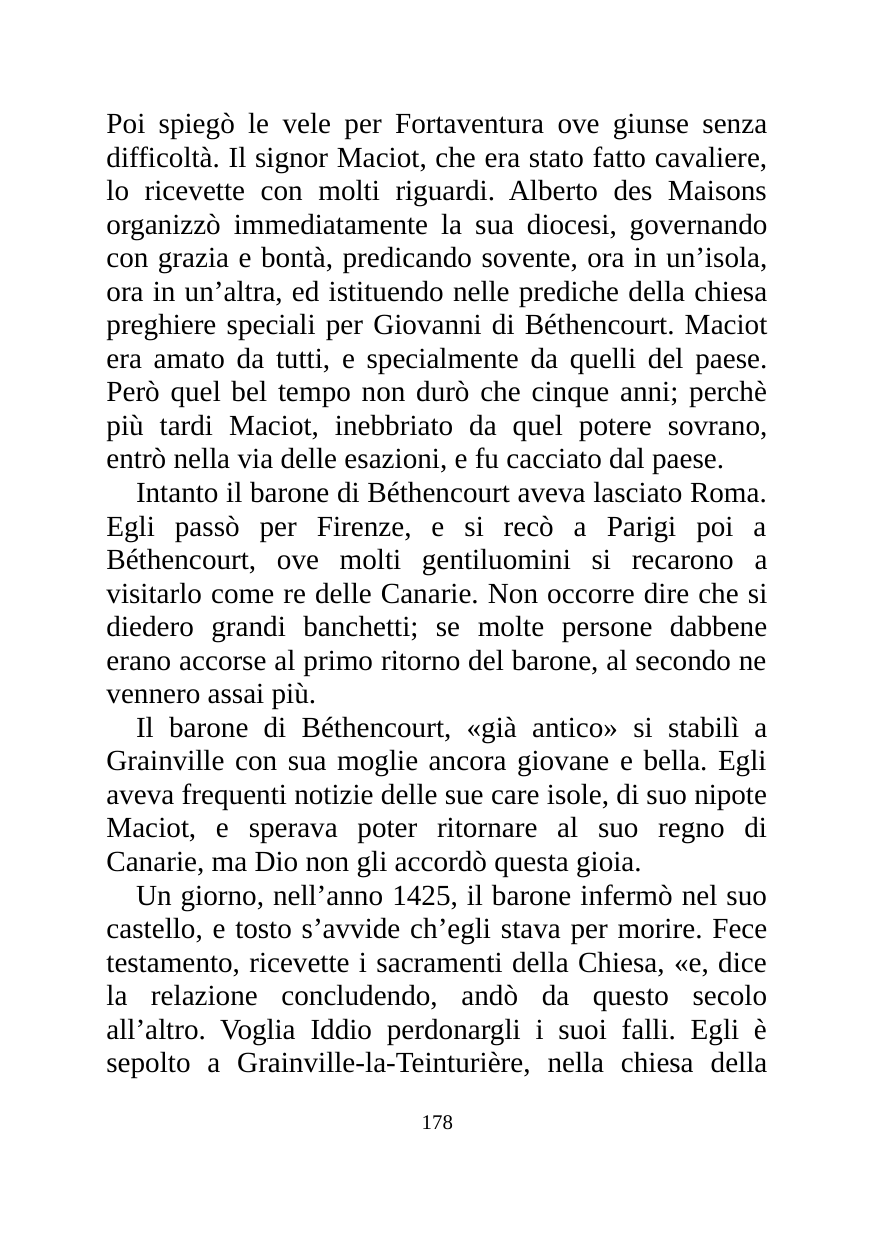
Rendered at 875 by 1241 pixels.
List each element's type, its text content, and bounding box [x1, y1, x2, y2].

text Intanto il barone di Béthencourt aveva lasciato Roma. Egli passò per Firenze, e si recò a Parigi poi a Béthencourt, ove molti gentiluomini si recarono a visitarlo come re delle Canarie. Non occorre dire che si diedero grandi banchetti; se molte persone dabbene erano accorse al primo ritorno del barone, al secondo ne vennero assai più. [106, 475, 768, 710]
text Un giorno, nell’anno 1425, il barone infermò nel suo castello, e tosto s’avvide ch’egli stava per morire. Fece testamento, ricevette i sacramenti della Chiesa, «e, dice la relazione concludendo, andò da questo secolo all’altro. Voglia Iddio perdonargli i suoi falli. Egli è sepolto a Grainville-la-Teinturière, nella chiesa della [106, 878, 768, 1079]
text Il barone di Béthencourt, «già antico» si stabilì a Grainville con sua moglie ancora giovane e bella. Egli aveva frequenti notizie delle sue care isole, di suo nipote Maciot, e sperava poter ritornare al suo regno di Canarie, ma Dio non gli accordò questa gioia. [106, 710, 768, 878]
text Poi spiegò le vele per Fortaventura ove giunse senza difficoltà. Il signor Maciot, che era stato fatto cavaliere, lo ricevette con molti riguardi. Alberto des Maisons organizzò immediatamente la sua diocesi, governando con grazia e bontà, predicando sovente, ora in un’isola, ora in un’altra, ed istituendo nelle prediche della chiesa preghiere speciali per Giovanni di Béthencourt. Maciot era amato da tutti, e specialmente da quelli del paese. Però quel bel tempo non durò che cinque anni; perchè più tardi Maciot, inebbriato da quel potere sovrano, entrò nella via delle esazioni, e fu cacciato dal paese. [106, 106, 768, 475]
